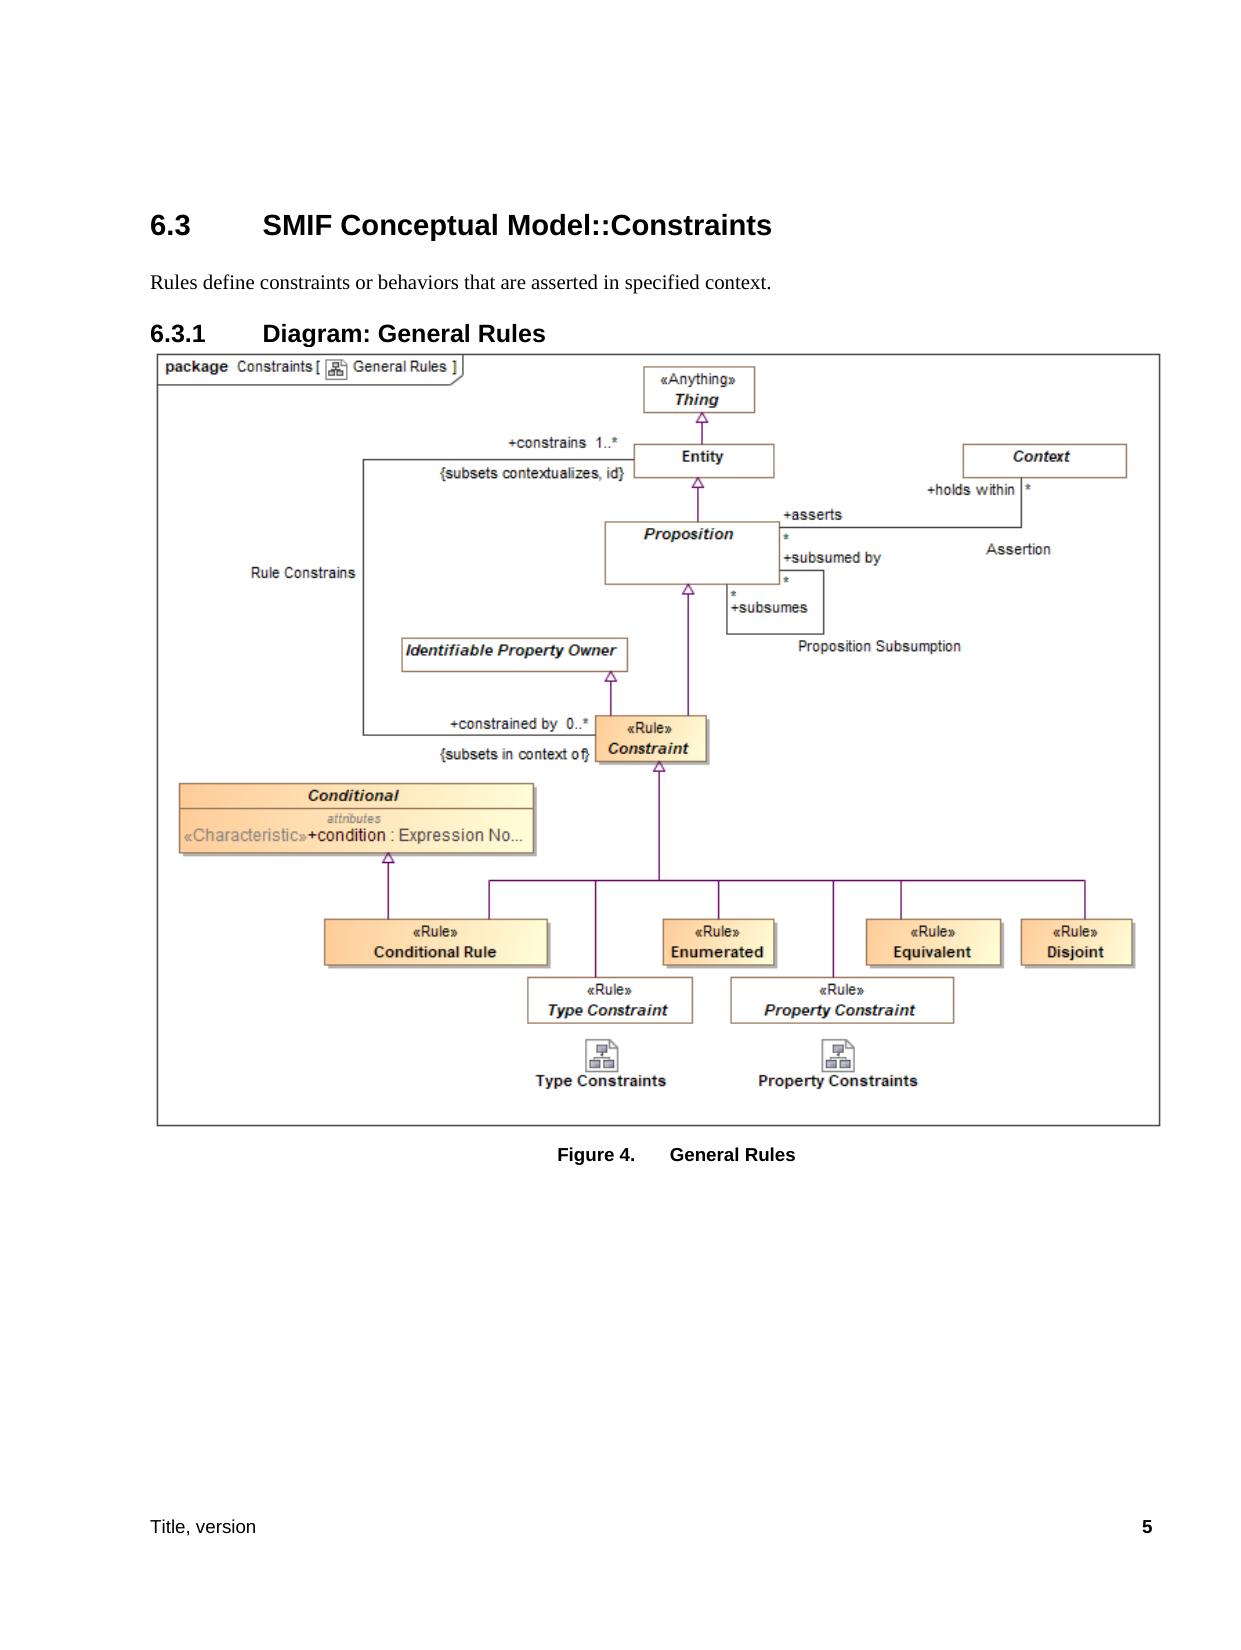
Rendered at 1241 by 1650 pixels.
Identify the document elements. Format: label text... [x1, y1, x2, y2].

subtitle Diagram: General Rules [150, 319, 1165, 347]
subtitle SMIF Conceptual Model::Constraints [150, 208, 1165, 241]
list General Rules [187, 1144, 1165, 1166]
text Rules define constraints or behaviors that are asserted in specified context. [150, 270, 1165, 294]
picture [150, 347, 1166, 1132]
